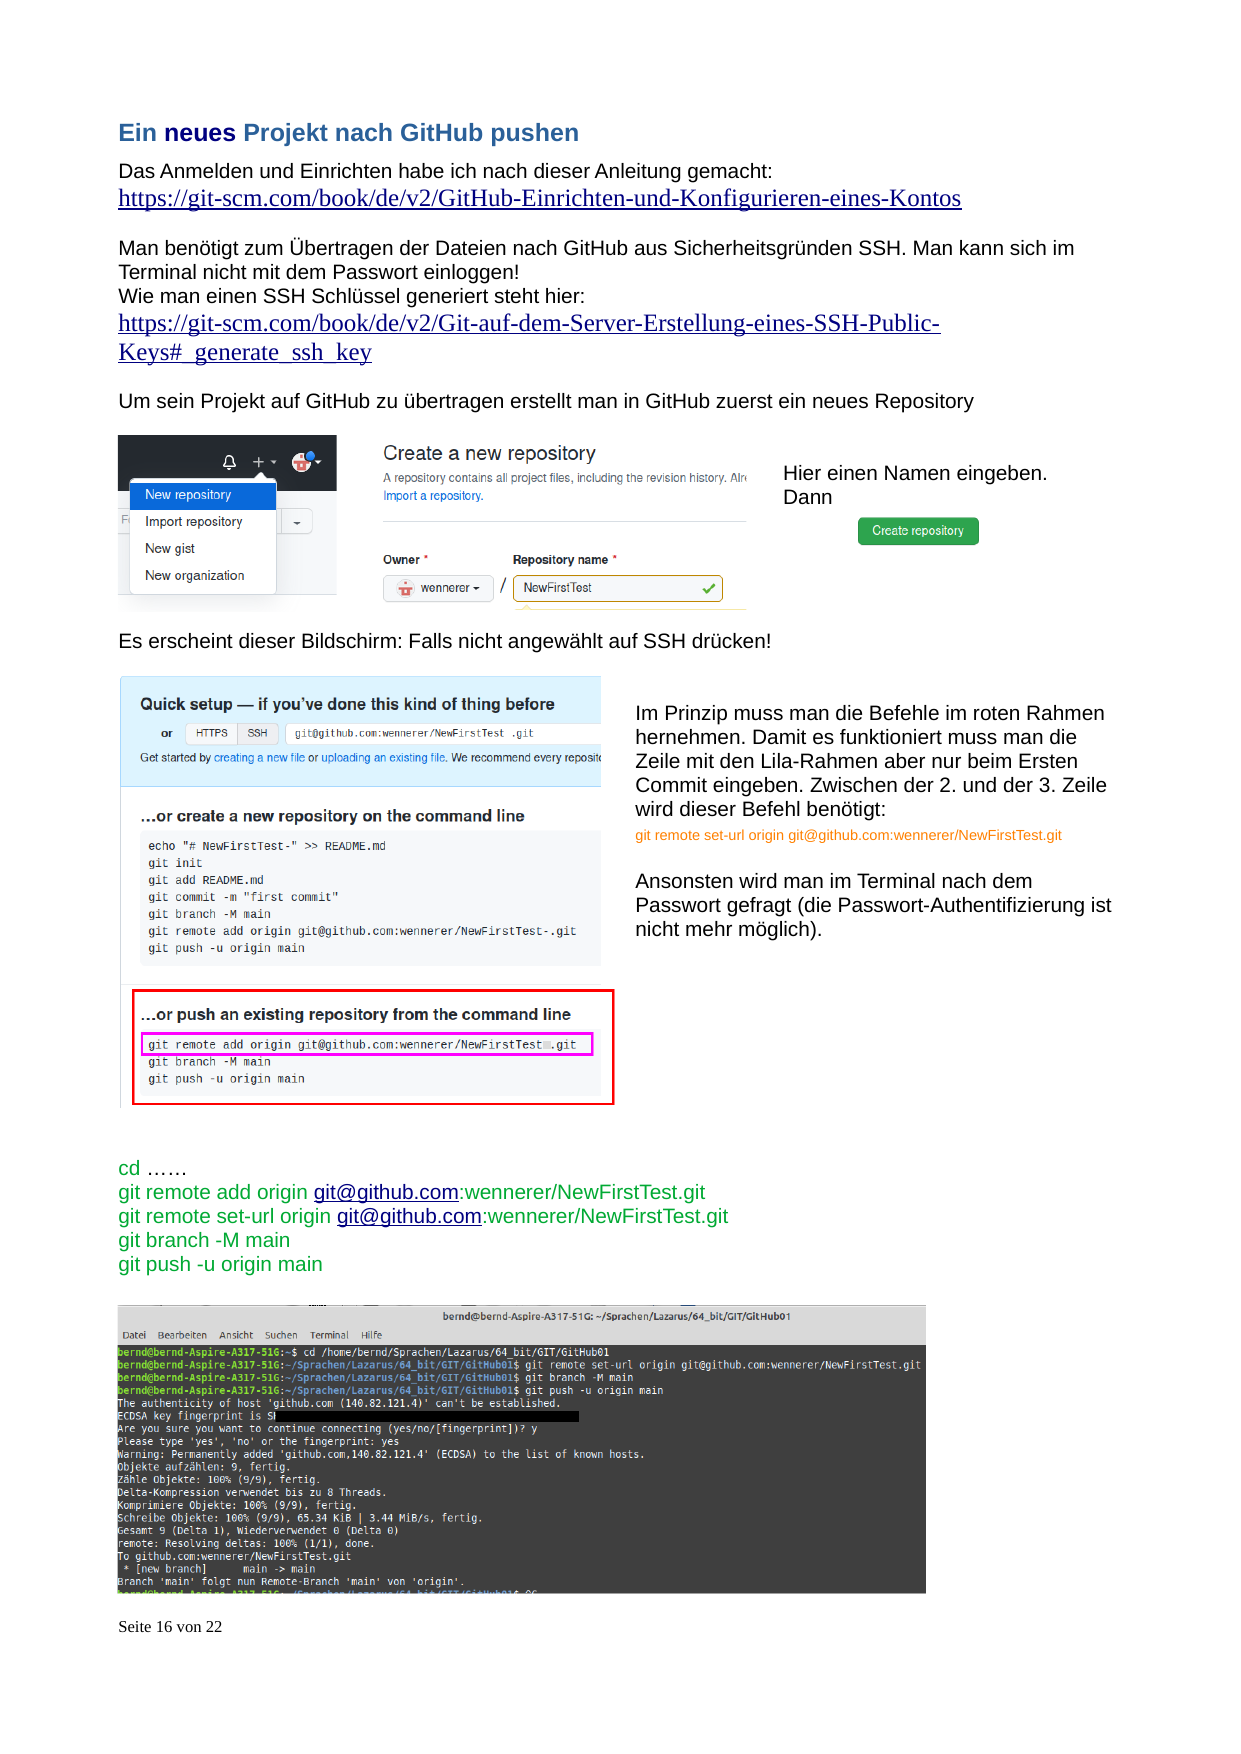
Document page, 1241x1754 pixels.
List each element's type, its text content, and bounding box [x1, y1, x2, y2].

picture [370, 437, 747, 610]
text Es erscheint dieser Bildschirm: Falls nicht angewählt auf SSH drücken! [118, 629, 1122, 653]
text https://git-scm.com/book/de/v2/Git-auf-dem-Server-Erstellung-eines-SSH-Public-Keys#_generate_ssh_key [118, 308, 1122, 365]
picture [117, 1305, 927, 1594]
text Im Prinzip muss man die Befehle im roten Rahmen hernehmen. Damit es funktioniert muss man die Zeile mit den Lila-Rahmen aber nur beim Ersten Commit eingeben. Zwischen der 2. und der 3. Zeile wird dieser Befehl benötigt: [623, 701, 1122, 821]
text git push -u origin main [118, 1252, 1122, 1276]
text Um sein Projekt auf GitHub zu übertragen erstellt man in GitHub zuerst ein neues Repository [118, 389, 1122, 413]
text git branch -M main [118, 1228, 1122, 1252]
subtitle Ein neues Projekt nach GitHub pushen [118, 118, 1122, 147]
text https://git-scm.com/book/de/v2/GitHub-Einrichten-und-Konfigurieren-eines-Kontos [118, 183, 1122, 212]
text Wie man einen SSH Schlüssel generiert steht hier: [118, 284, 1122, 308]
text Ansonsten wird man im Terminal nach dem Passwort gefragt (die Passwort-Authentifizierung ist nicht mehr möglich). [623, 868, 1122, 940]
text [337, 461, 370, 485]
picture [117, 672, 623, 1108]
text cd …… [118, 1156, 1122, 1180]
text git remote add origin git@github.com:wennerer/NewFirstTest.git [118, 1180, 1122, 1204]
text git remote set-url origin git@github.com:wennerer/NewFirstTest.git [623, 821, 1122, 844]
text Hier einen Namen eingeben. [747, 461, 1122, 485]
text Dann [747, 485, 1122, 509]
text Das Anmelden und Einrichten habe ich nach dieser Anleitung gemacht: [118, 159, 1122, 183]
picture [849, 511, 993, 556]
text Man benötigt zum Übertragen der Dateien nach GitHub aus Sicherheitsgründen SSH. Man kann sich im Terminal nicht mit dem Passwort einloggen! [118, 236, 1122, 284]
picture [117, 435, 337, 612]
text [337, 485, 370, 509]
text git remote set-url origin git@github.com:wennerer/NewFirstTest.git [118, 1204, 1122, 1228]
